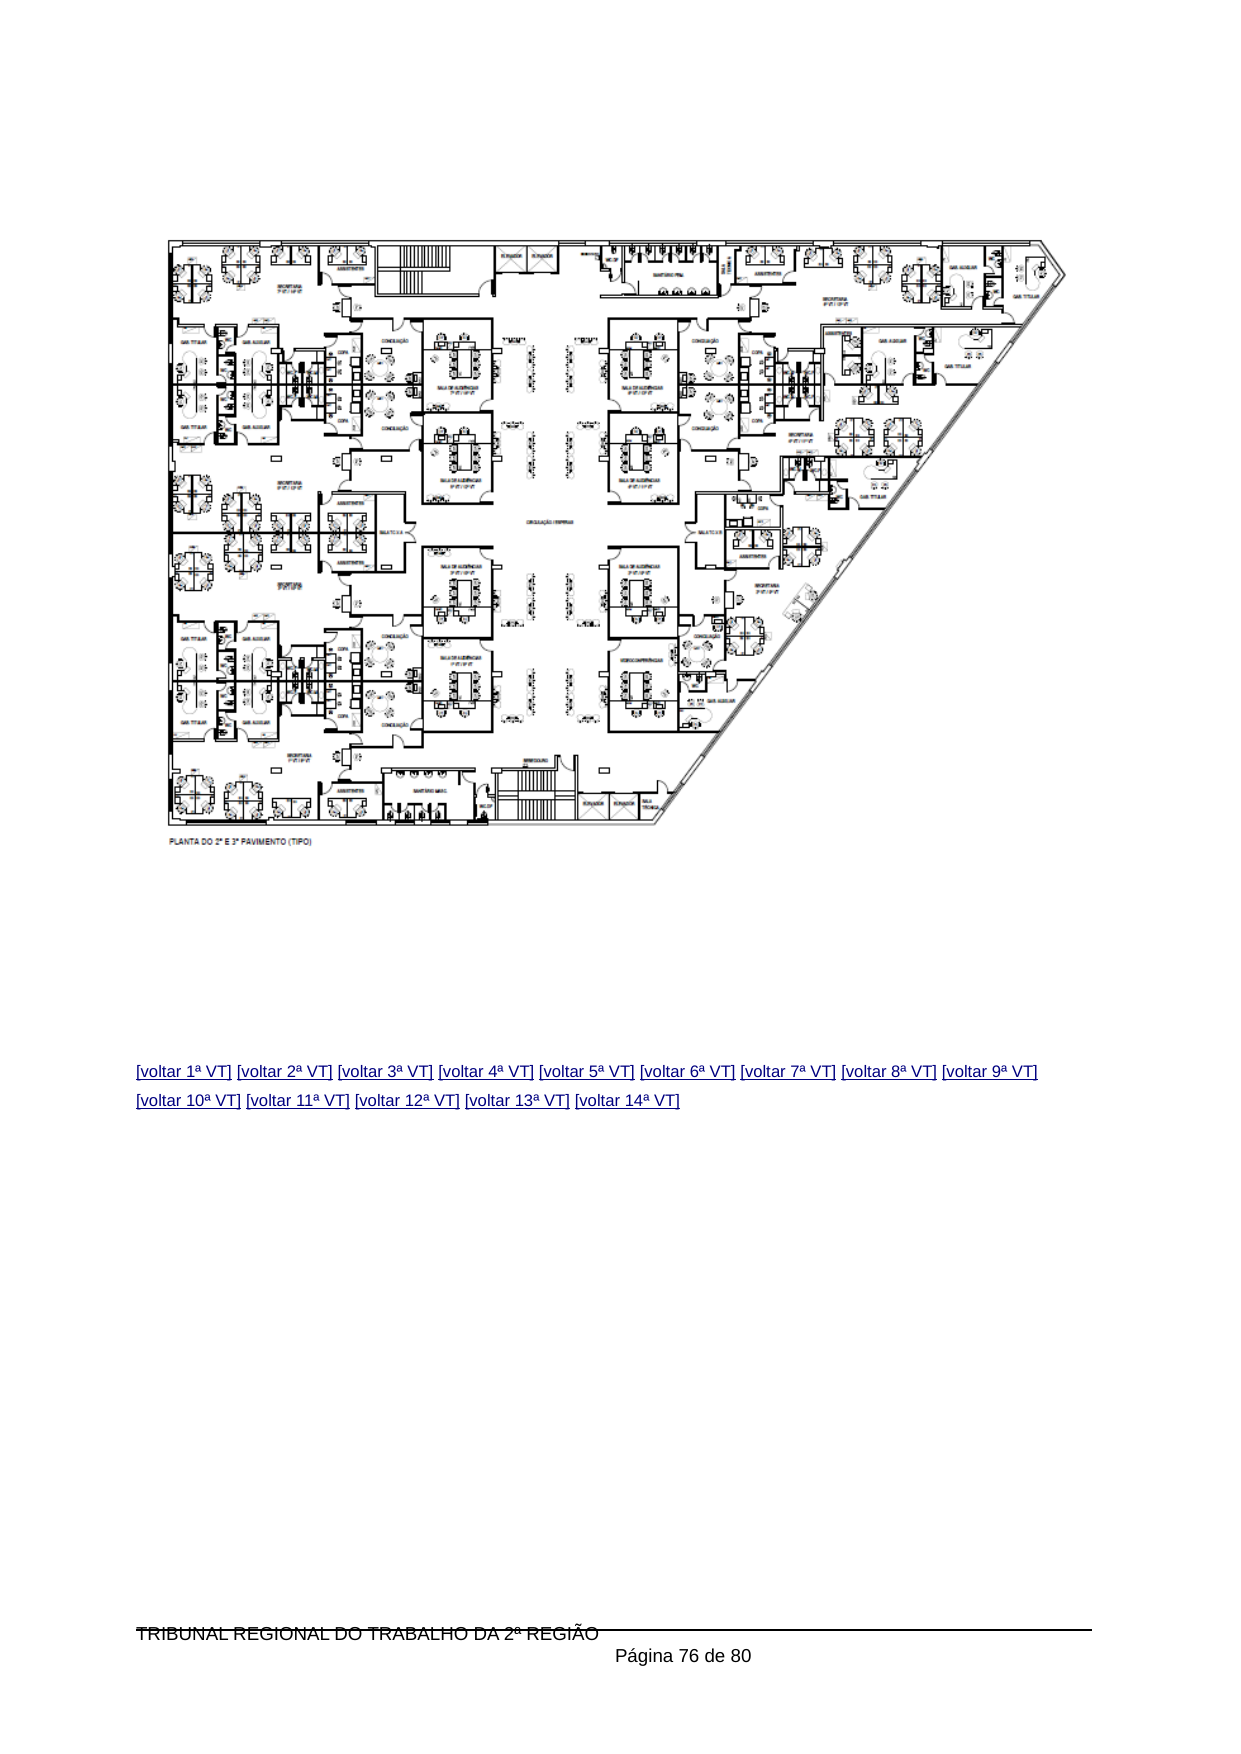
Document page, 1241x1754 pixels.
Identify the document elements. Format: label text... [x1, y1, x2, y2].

text [voltar 10ª VT] [voltar 11ª VT] [voltar 12ª VT] [voltar 13ª VT] [voltar 14ª VT] [136, 1091, 1104, 1110]
picture [153, 225, 1085, 855]
text [voltar 1ª VT] [voltar 2ª VT] [voltar 3ª VT] [voltar 4ª VT] [voltar 5ª VT] [voltar 6ª VT] [voltar 7ª VT] [voltar 8ª VT] [voltar 9ª VT] [136, 1062, 1104, 1081]
text H [136, 75, 1104, 94]
